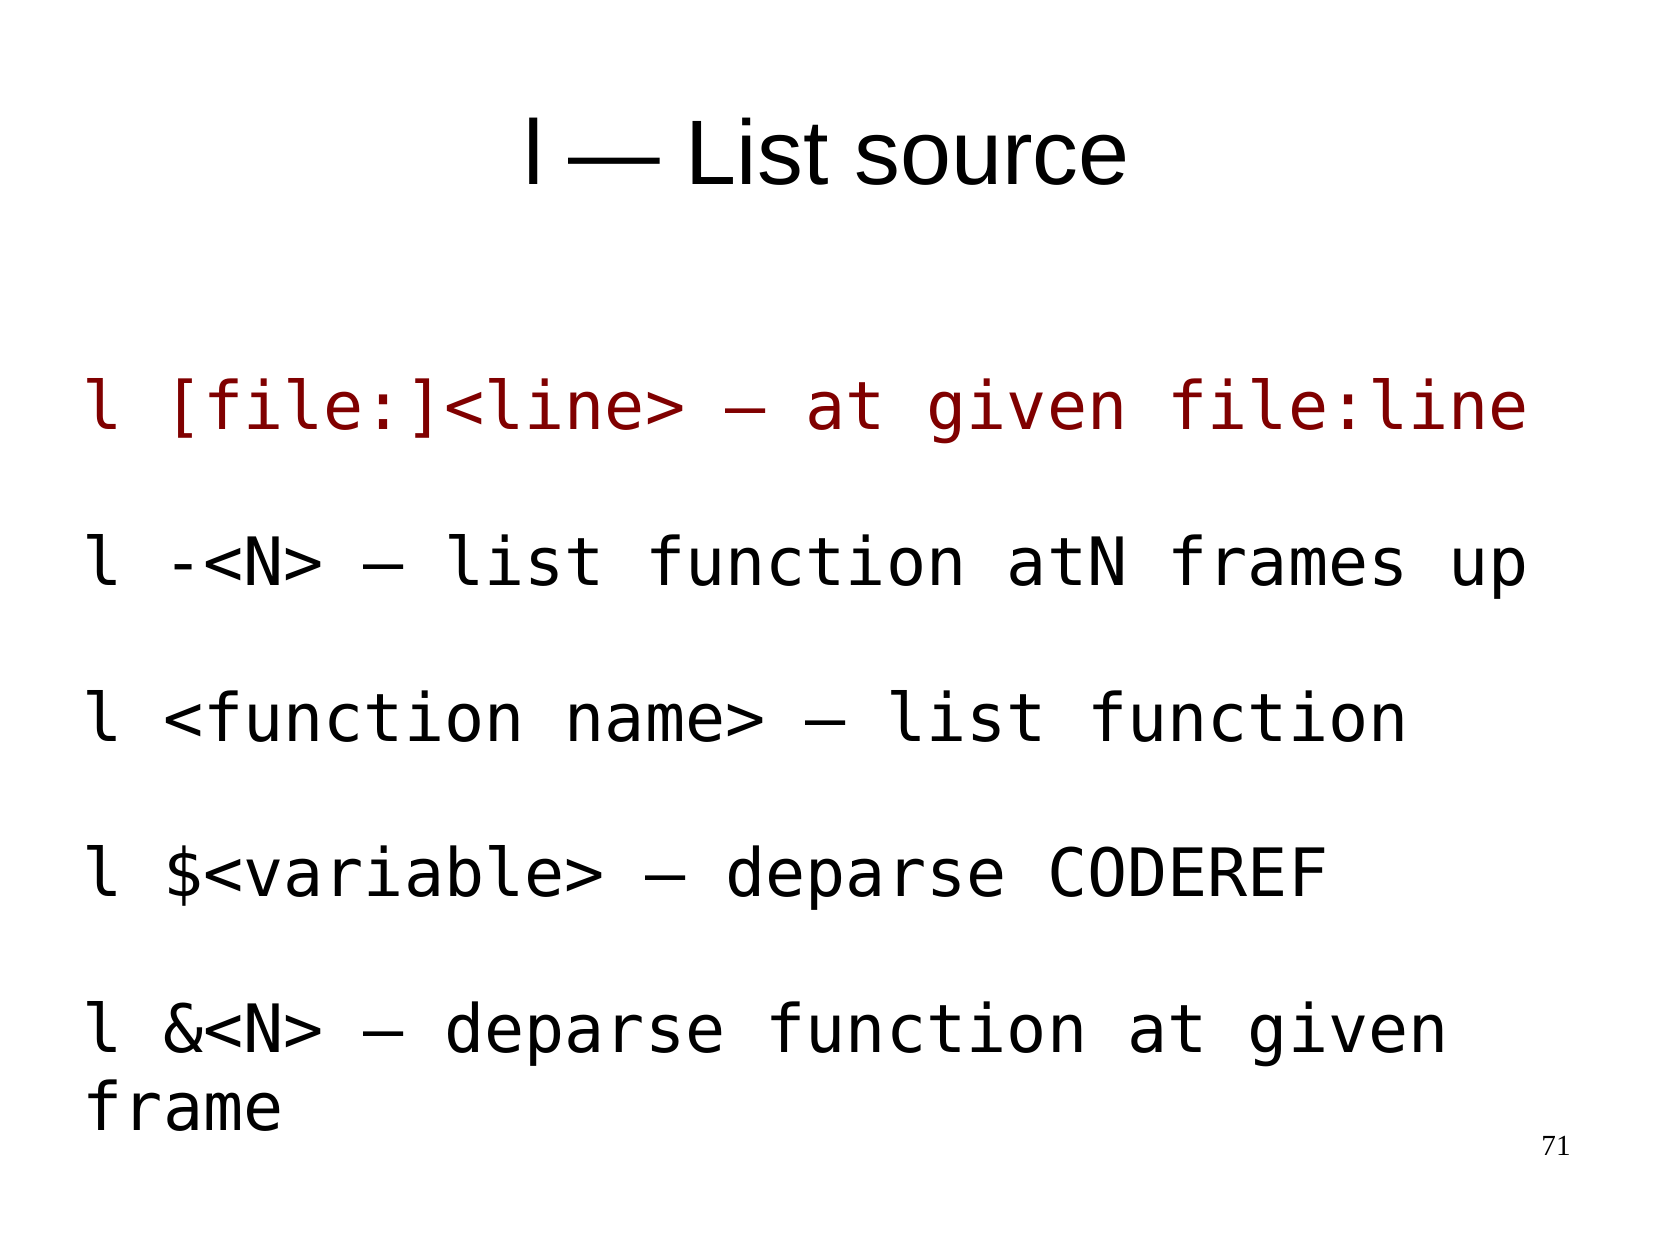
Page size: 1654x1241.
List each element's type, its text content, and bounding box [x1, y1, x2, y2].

title l — List source [82, 49, 1571, 257]
subtitle l [file:]<line> – at given file:line l -<N> – list function atN frames up l <function name> – list function l $<variable> – deparse CODEREF l &<N> – deparse function at given frame [82, 290, 1571, 1224]
